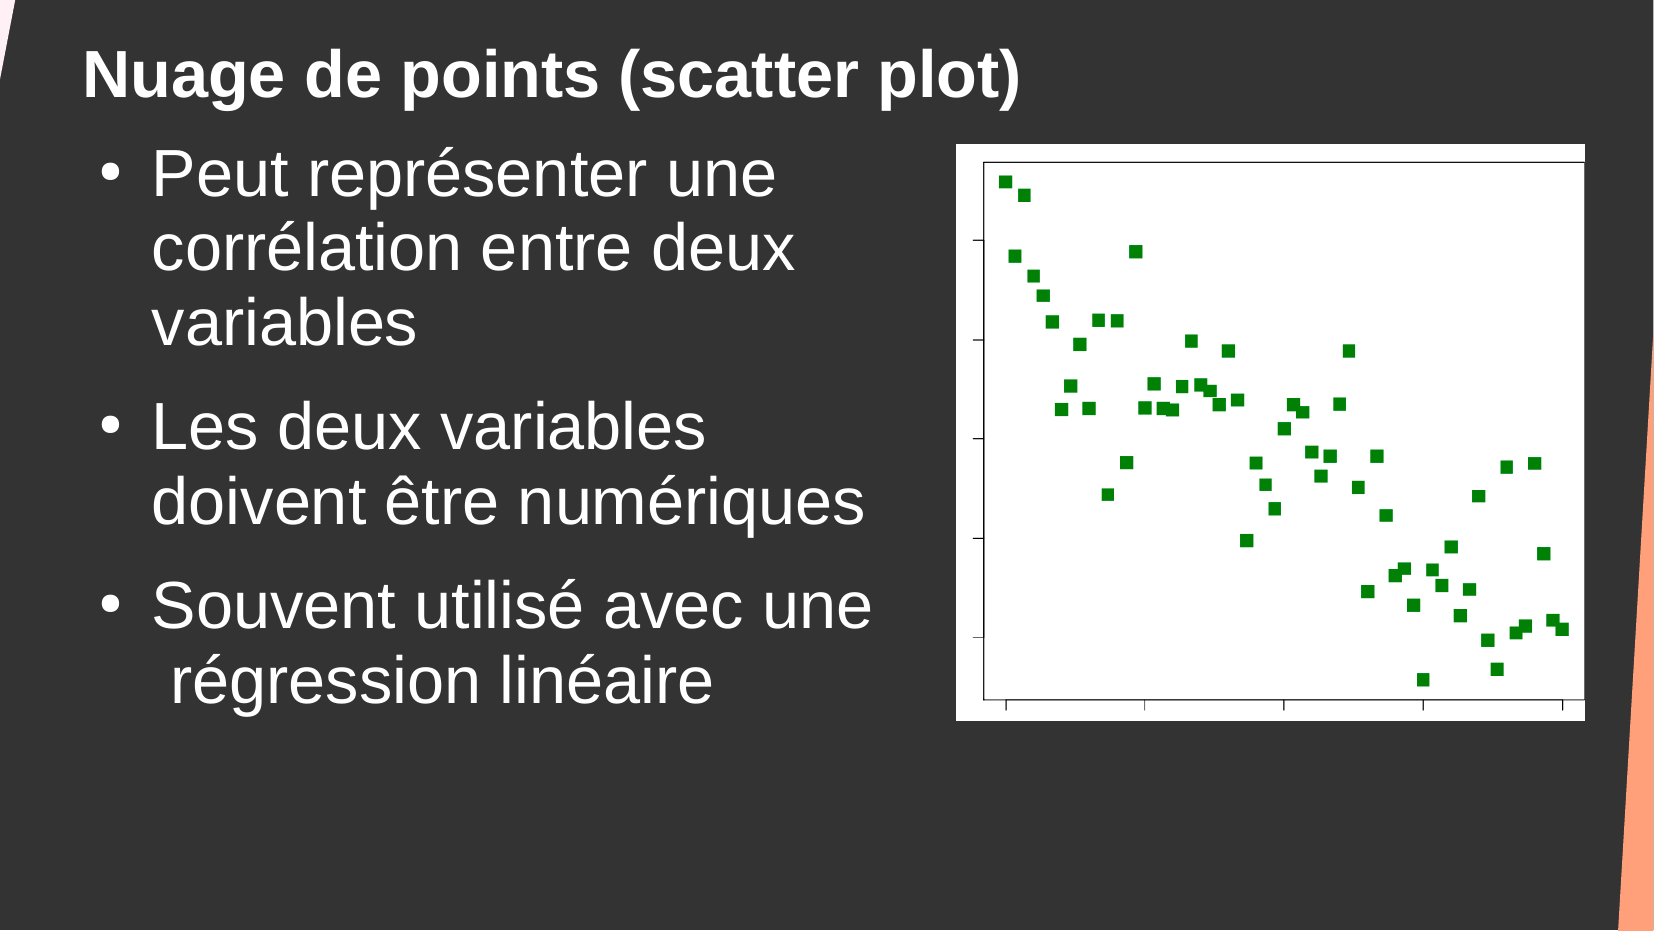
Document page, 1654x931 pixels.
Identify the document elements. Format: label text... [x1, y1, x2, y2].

list Peut représenter une corrélation entre deux variables Les deux variables doivent être numériques Souvent utilisé avec une régression linéaire [80, 135, 886, 815]
text_box [1618, 321, 1654, 931]
picture [956, 144, 1585, 721]
title Nuage de points (scatter plot) [82, 37, 1571, 115]
text_box [0, 0, 16, 80]
